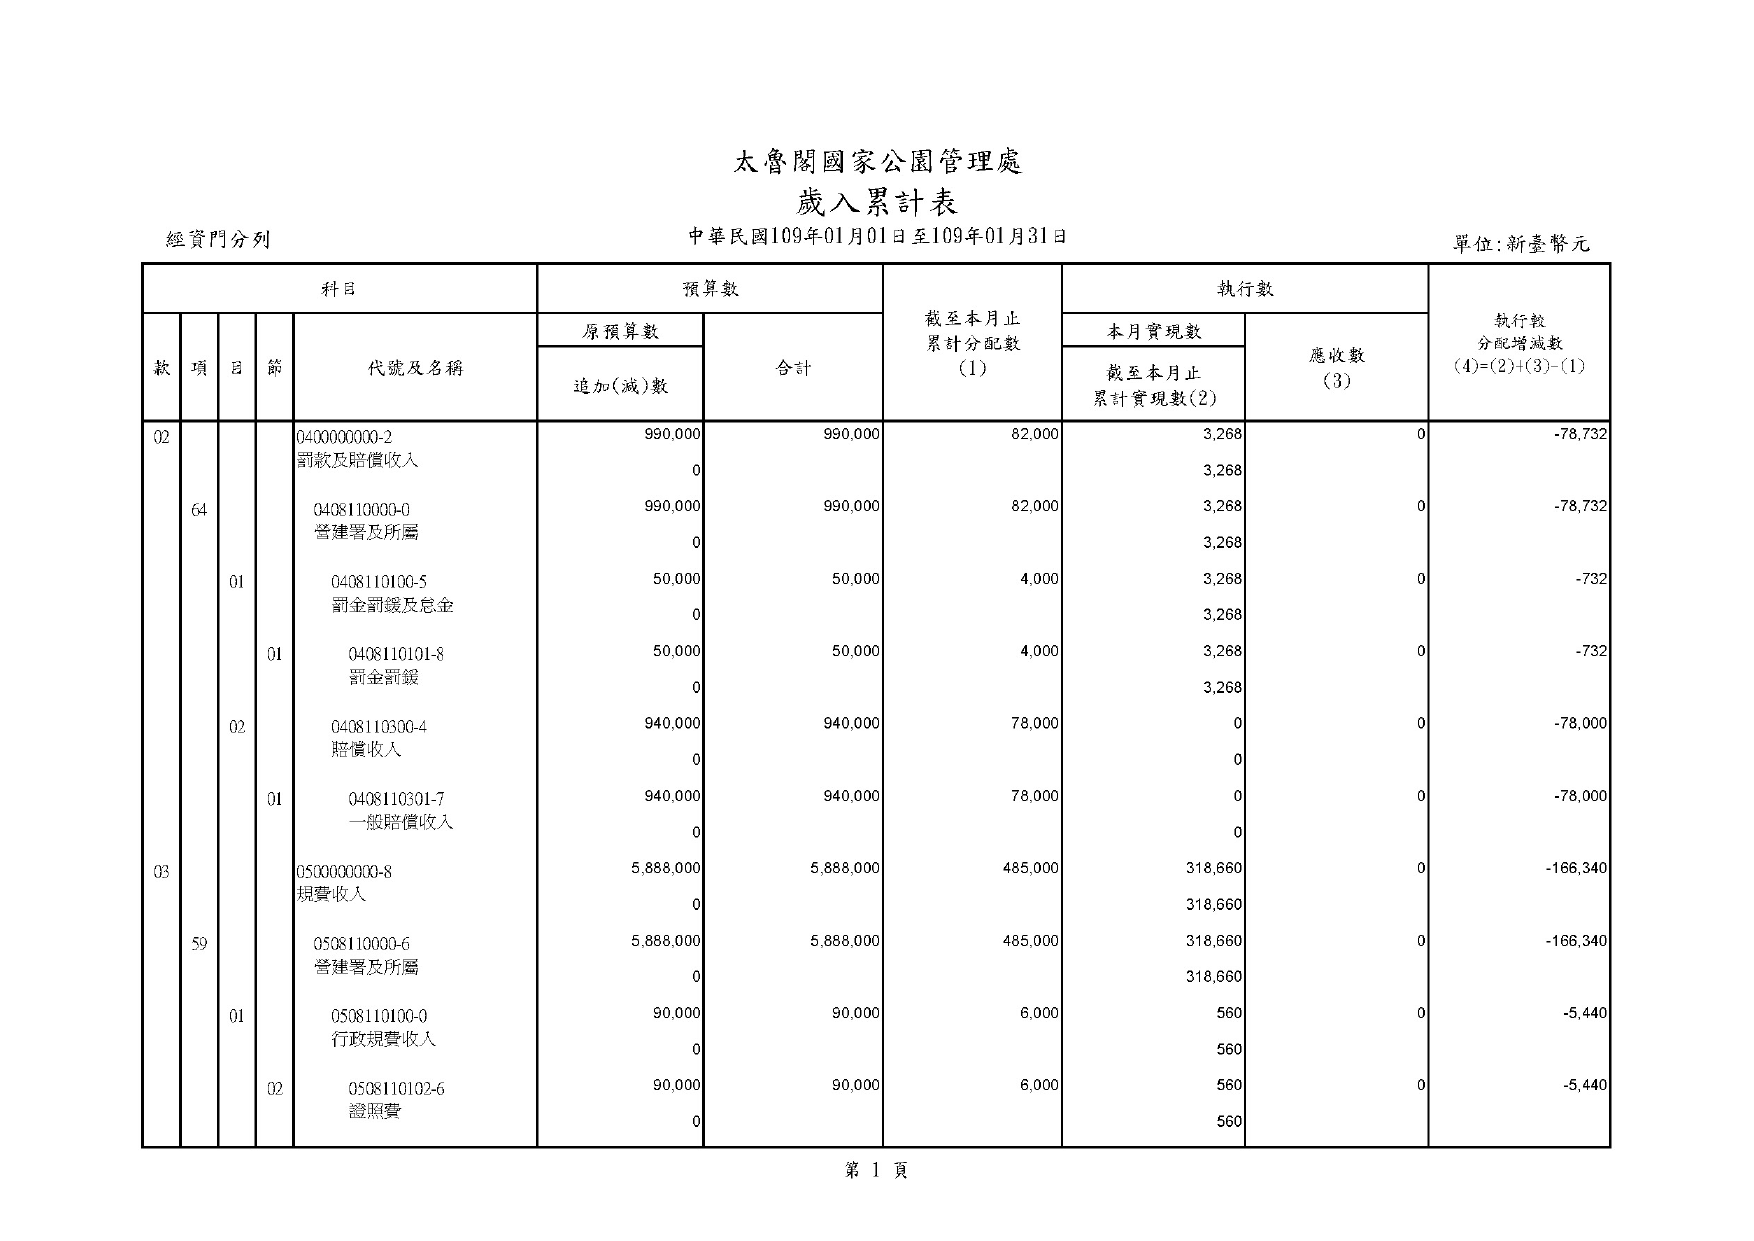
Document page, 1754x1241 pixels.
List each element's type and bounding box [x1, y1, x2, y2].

picture [59, 59, 1695, 1216]
